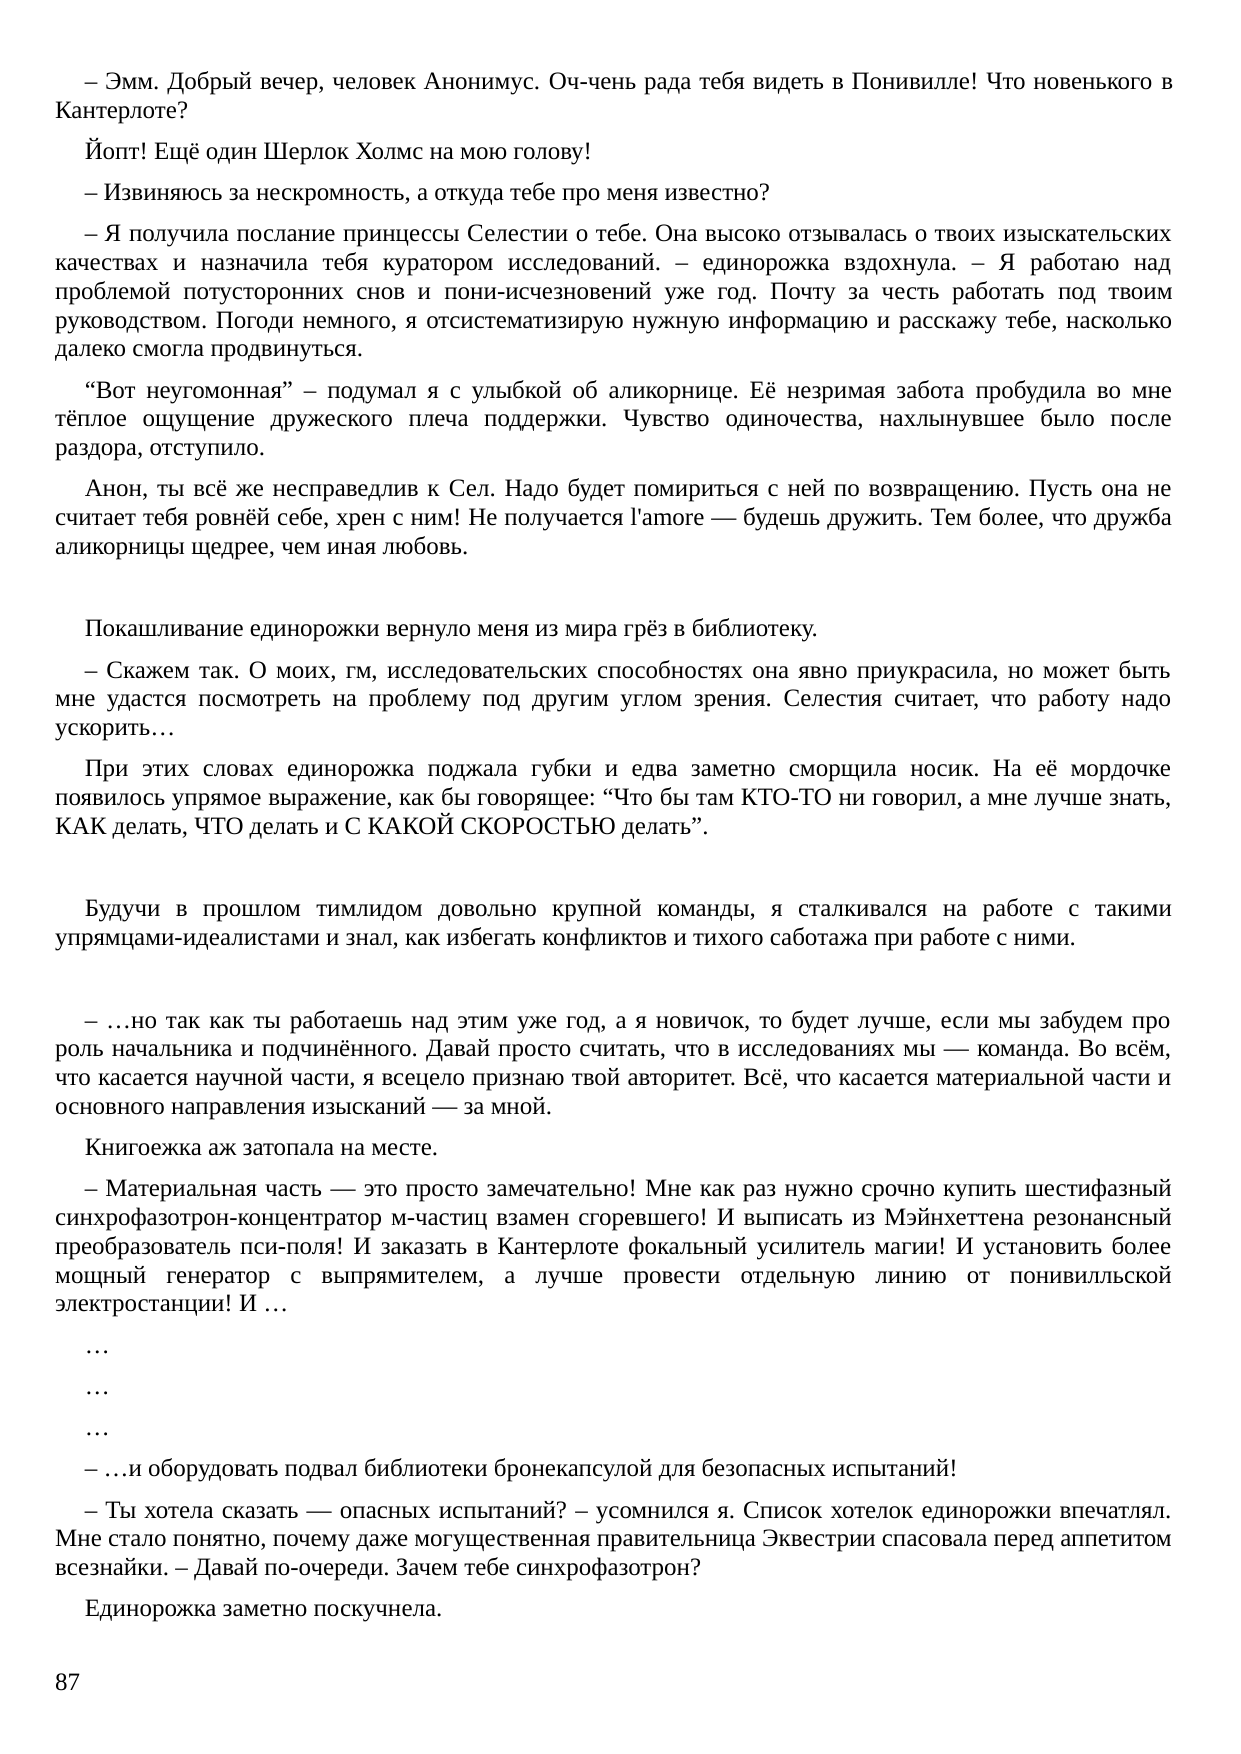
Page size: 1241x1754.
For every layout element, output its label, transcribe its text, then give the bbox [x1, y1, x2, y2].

text … [55, 1371, 1173, 1400]
text – …и оборудовать подвал библиотеки бронекапсулой для безопасных испытаний! [55, 1453, 1173, 1482]
text – Скажем так. О моих, гм, исследовательских способностях она явно приукрасила, но может быть мне удастся посмотреть на проблему под другим углом зрения. Селестия считает, что работу надо ускорить… [55, 655, 1173, 741]
text – Извиняюсь за нескромность, а откуда тебе про меня известно? [55, 177, 1173, 206]
text – Эмм. Добрый вечер, человек Анонимус. Оч-чень рада тебя видеть в Понивилле! Что новенького в Кантерлоте? [55, 66, 1173, 123]
text Покашливание единорожки вернуло меня из мира грёз в библиотеку. [55, 613, 1173, 642]
text – Ты хотела сказать — опасных испытаний? – усомнился я. Список хотелок единорожки впечатлял. Мне стало понятно, почему даже могущественная правительница Эквестрии спасовала перед аппетитом всезнайки. – Давай по-очереди. Зачем тебе синхрофазотрон? [55, 1495, 1173, 1581]
text – Материальная часть — это просто замечательно! Мне как раз нужно срочно купить шестифазный синхрофазотрон-концентратор м-частиц взамен сгоревшего! И выписать из Мэйнхеттена резонансный преобразователь пси-поля! И заказать в Кантерлоте фокальный усилитель магии! И установить более мощный генератор с выпрямителем, а лучше провести отдельную линию от понивилльской электростанции! И … [55, 1173, 1173, 1317]
text Анон, ты всё же несправедлив к Сел. Надо будет помириться с ней по возвращению. Пусть она не считает тебя ровнёй себе, хрен с ним! Не получается l'amore — будешь дружить. Тем более, что дружба аликорницы щедрее, чем иная любовь. [55, 473, 1173, 560]
text Книгоежка аж затопала на месте. [55, 1132, 1173, 1161]
text При этих словах единорожка поджала губки и едва заметно сморщила носик. На её мордочке появилось упрямое выражение, как бы говорящее: “Что бы там КТО-ТО ни говорил, а мне лучше знать, КАК делать, ЧТО делать и С КАКОЙ СКОРОСТЬЮ делать”. [55, 753, 1173, 840]
text Единорожка заметно поскучнела. [55, 1593, 1173, 1622]
text – Я получила послание принцессы Селестии о тебе. Она высоко отзывалась о твоих изыскательских качествах и назначила тебя куратором исследований. – единорожка вздохнула. – Я работаю над проблемой потусторонних снов и пони-исчезновений уже год. Почту за честь работать под твоим руководством. Погоди немного, я отсистематизирую нужную информацию и расскажу тебе, насколько далеко смогла продвинуться. [55, 218, 1173, 362]
text “Вот неугомонная” – подумал я с улыбкой об аликорнице. Её незримая забота пробудила во мне тёплое ощущение дружеского плеча поддержки. Чувство одиночества, нахлынувшее было после раздора, отступило. [55, 375, 1173, 461]
text Йопт! Ещё один Шерлок Холмс на мою голову! [55, 136, 1173, 165]
text – …но так как ты работаешь над этим уже год, а я новичок, то будет лучше, если мы забудем про роль начальника и подчинённого. Давай просто считать, что в исследованиях мы — команда. Во всём, что касается научной части, я всецело признаю твой авторитет. Всё, что касается материальной части и основного направления изысканий — за мной. [55, 1005, 1173, 1120]
text … [55, 1412, 1173, 1441]
text Будучи в прошлом тимлидом довольно крупной команды, я сталкивался на работе с такими упрямцами-идеалистами и знал, как избегать конфликтов и тихого саботажа при работе с ними. [55, 893, 1173, 951]
text … [55, 1330, 1173, 1358]
